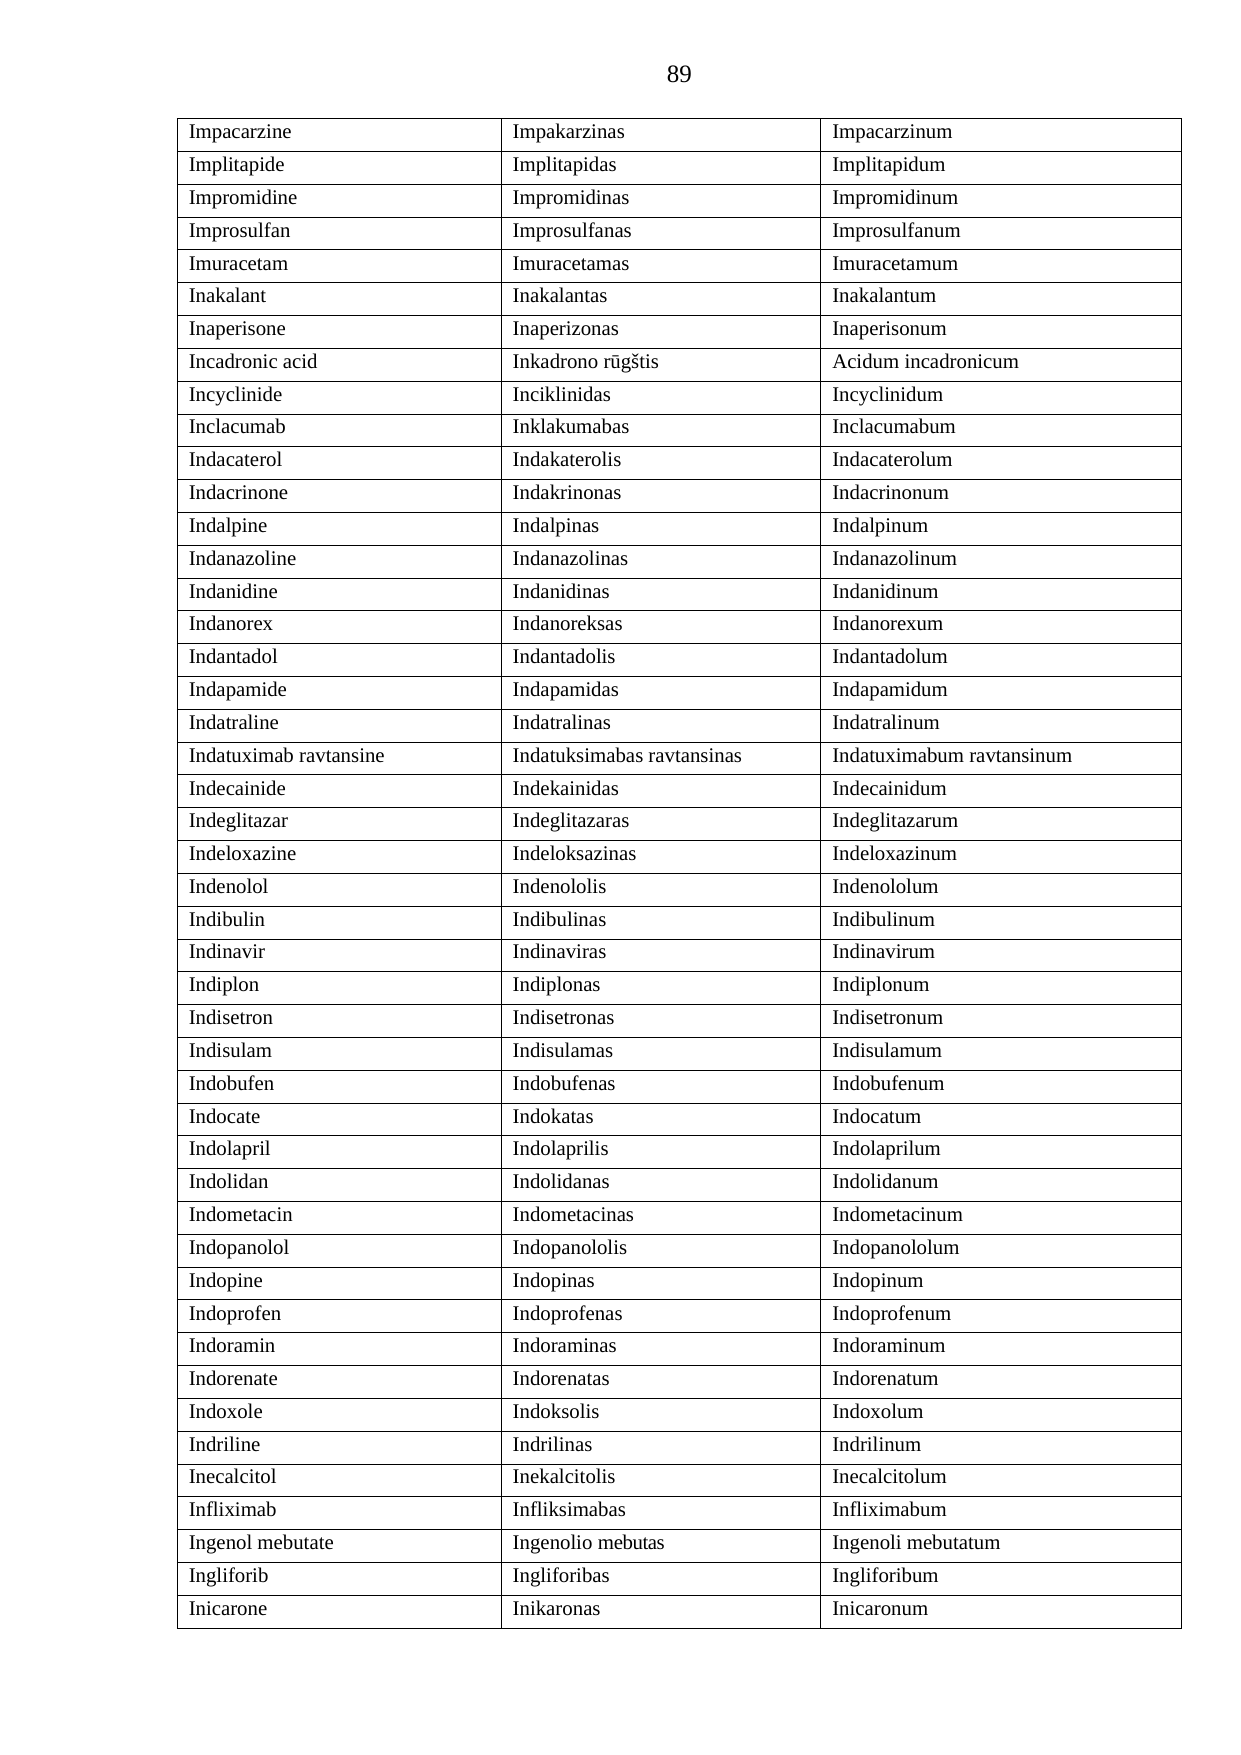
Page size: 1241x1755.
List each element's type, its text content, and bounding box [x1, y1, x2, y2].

table_cell Inikaronas [502, 1596, 820, 1627]
table_cell Indoxole [178, 1399, 501, 1431]
table_cell Inaperisone [178, 316, 501, 348]
table_cell Infliximab [178, 1497, 501, 1529]
table_cell Implitapidum [821, 152, 1181, 184]
table_cell Indinaviras [502, 940, 820, 971]
table_cell Ingliforib [178, 1563, 501, 1595]
table_cell Indenololis [502, 874, 820, 906]
table_cell Indekainidas [502, 775, 820, 807]
table_cell Indiplon [178, 972, 501, 1004]
table_cell Indisetronum [821, 1005, 1181, 1037]
table_cell Indanidine [178, 579, 501, 610]
table_cell Acidum incadronicum [821, 349, 1181, 381]
table_cell Indanazolinum [821, 546, 1181, 577]
table_cell Indacrinone [178, 480, 501, 512]
table_cell Indiplonas [502, 972, 820, 1004]
table_cell Indantadolis [502, 644, 820, 676]
table_cell Ingenol mebutate [178, 1530, 501, 1562]
table_cell Implitapidas [502, 152, 820, 184]
table_cell Indakrinonas [502, 480, 820, 512]
table_cell Indisulam [178, 1038, 501, 1070]
table_cell Improsulfan [178, 218, 501, 249]
table_cell Infliksimabas [502, 1497, 820, 1529]
table_cell Indopinum [821, 1268, 1181, 1299]
table_cell Indoraminum [821, 1333, 1181, 1365]
table_cell Implitapide [178, 152, 501, 184]
table_cell Indocatum [821, 1104, 1181, 1135]
table_cell Indometacinum [821, 1202, 1181, 1234]
table_cell Indiplonum [821, 972, 1181, 1004]
table_cell Indacaterol [178, 447, 501, 479]
table_cell Ingliforibum [821, 1563, 1181, 1595]
table_cell Indanazolinas [502, 546, 820, 577]
table_cell Indibulin [178, 907, 501, 938]
table_cell Indoprofenas [502, 1300, 820, 1332]
table_cell Ingenoli mebutatum [821, 1530, 1181, 1562]
table_cell Indecainidum [821, 775, 1181, 807]
table_cell Indanazoline [178, 546, 501, 577]
table_cell Indacaterolum [821, 447, 1181, 479]
table_cell Improsulfanas [502, 218, 820, 249]
table_cell Indapamidum [821, 677, 1181, 709]
table_cell Indeloksazinas [502, 841, 820, 873]
table_cell Inicaronum [821, 1596, 1181, 1627]
table_cell Indeglitazarum [821, 808, 1181, 840]
table_cell Inaperizonas [502, 316, 820, 348]
table_cell Indapamide [178, 677, 501, 709]
table_cell Inakalant [178, 283, 501, 315]
table_cell Inciklinidas [502, 382, 820, 413]
table_cell Indrilinum [821, 1432, 1181, 1463]
table_cell Inecalcitol [178, 1465, 501, 1496]
table_cell Indibulinum [821, 907, 1181, 938]
table_cell Inclacumabum [821, 415, 1181, 446]
table_cell Inecalcitolum [821, 1465, 1181, 1496]
table_cell Indokatas [502, 1104, 820, 1135]
table_cell Impromidine [178, 185, 501, 217]
table_cell Indopinas [502, 1268, 820, 1299]
table_cell Inekalcitolis [502, 1465, 820, 1496]
table_cell Impakarzinas [502, 119, 820, 151]
table_cell Indrilinas [502, 1432, 820, 1463]
table_cell Indantadolum [821, 644, 1181, 676]
table_cell Indalpine [178, 513, 501, 545]
table_cell Indinavirum [821, 940, 1181, 971]
table_cell Incadronic acid [178, 349, 501, 381]
table_cell Indanidinas [502, 579, 820, 610]
table_cell Impacarzine [178, 119, 501, 151]
table_cell Inkadrono rūgštis [502, 349, 820, 381]
table_cell Indoraminas [502, 1333, 820, 1365]
table_cell Indantadol [178, 644, 501, 676]
table_cell Indometacinas [502, 1202, 820, 1234]
table_cell Indocate [178, 1104, 501, 1135]
table_cell Indolidan [178, 1169, 501, 1201]
table_cell Indapamidas [502, 677, 820, 709]
table_cell Inaperisonum [821, 316, 1181, 348]
table_cell Indinavir [178, 940, 501, 971]
table_cell Indisulamas [502, 1038, 820, 1070]
table_cell Indeglitazaras [502, 808, 820, 840]
table_cell Indeloxazinum [821, 841, 1181, 873]
table_cell Indisetron [178, 1005, 501, 1037]
table_cell Indacrinonum [821, 480, 1181, 512]
table_cell Indoprofenum [821, 1300, 1181, 1332]
table_cell Indopanolol [178, 1235, 501, 1267]
table_cell Indatuksimabas ravtansinas [502, 743, 820, 774]
table_cell Indeloxazine [178, 841, 501, 873]
table_cell Indopanololum [821, 1235, 1181, 1267]
table_cell Indatraline [178, 710, 501, 742]
table_cell Indanorex [178, 611, 501, 643]
table_cell Indolidanum [821, 1169, 1181, 1201]
table_cell Indisulamum [821, 1038, 1181, 1070]
table_cell Impromidinas [502, 185, 820, 217]
table_cell Indopanololis [502, 1235, 820, 1267]
table_cell Incyclinidum [821, 382, 1181, 413]
table_cell Indatralinas [502, 710, 820, 742]
table_cell Indisetronas [502, 1005, 820, 1037]
table_cell Indalpinas [502, 513, 820, 545]
table_cell Inicarone [178, 1596, 501, 1627]
table_cell Indolaprilis [502, 1136, 820, 1168]
table_cell Impacarzinum [821, 119, 1181, 151]
table_cell Indakaterolis [502, 447, 820, 479]
table_cell Indolidanas [502, 1169, 820, 1201]
table_cell Indibulinas [502, 907, 820, 938]
table_cell Indometacin [178, 1202, 501, 1234]
table_cell Indoramin [178, 1333, 501, 1365]
table_cell Indeglitazar [178, 808, 501, 840]
table_cell Indorenatas [502, 1366, 820, 1398]
table_cell Improsulfanum [821, 218, 1181, 249]
table_cell Impromidinum [821, 185, 1181, 217]
table_cell Inclacumab [178, 415, 501, 446]
table_cell Imuracetamas [502, 250, 820, 282]
table_cell Indenolol [178, 874, 501, 906]
table_cell Indoxolum [821, 1399, 1181, 1431]
table_cell Indolaprilum [821, 1136, 1181, 1168]
table_cell Indolapril [178, 1136, 501, 1168]
table_cell Indalpinum [821, 513, 1181, 545]
table_cell Indriline [178, 1432, 501, 1463]
table_cell Incyclinide [178, 382, 501, 413]
table_cell Indatuximabum ravtansinum [821, 743, 1181, 774]
table_cell Imuracetam [178, 250, 501, 282]
table_cell Indatuximab ravtansine [178, 743, 501, 774]
table_cell Indanoreksas [502, 611, 820, 643]
table_cell Ingenolio mebutas [502, 1530, 820, 1562]
table_cell Indobufenas [502, 1071, 820, 1102]
table_cell Imuracetamum [821, 250, 1181, 282]
table_cell Indanorexum [821, 611, 1181, 643]
table_cell Indobufen [178, 1071, 501, 1102]
table_cell Indoksolis [502, 1399, 820, 1431]
table_cell Indecainide [178, 775, 501, 807]
table_cell Inakalantum [821, 283, 1181, 315]
table_cell Indoprofen [178, 1300, 501, 1332]
table_cell Indopine [178, 1268, 501, 1299]
table_cell Indobufenum [821, 1071, 1181, 1102]
table_cell Indenololum [821, 874, 1181, 906]
table_cell Indorenate [178, 1366, 501, 1398]
table_cell Inakalantas [502, 283, 820, 315]
table_cell Inklakumabas [502, 415, 820, 446]
table_cell Indanidinum [821, 579, 1181, 610]
table_cell Infliximabum [821, 1497, 1181, 1529]
table_cell Ingliforibas [502, 1563, 820, 1595]
table_cell Indorenatum [821, 1366, 1181, 1398]
table_cell Indatralinum [821, 710, 1181, 742]
